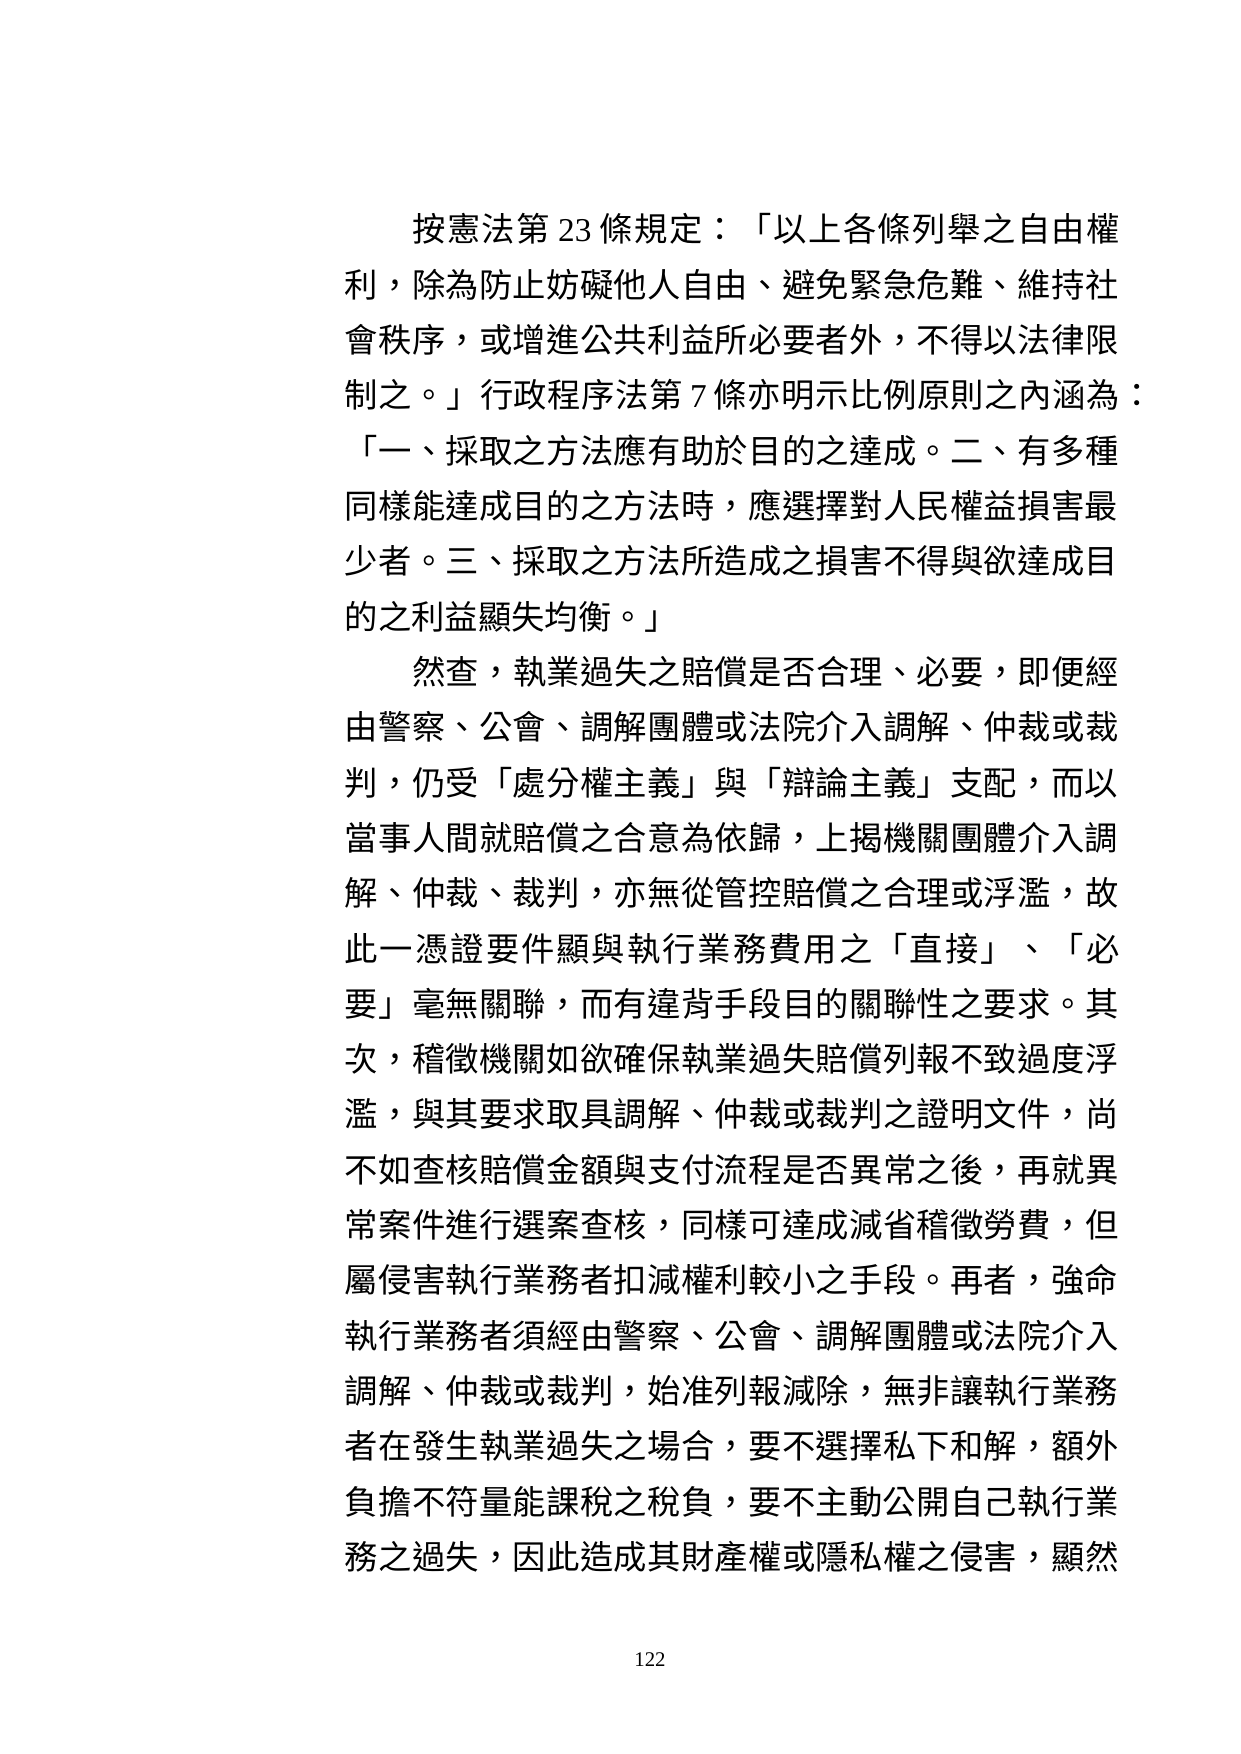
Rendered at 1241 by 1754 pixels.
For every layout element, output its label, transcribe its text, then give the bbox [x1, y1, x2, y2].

text 按憲法第23條規定：「以上各條列舉之自由權利，除為防止妨礙他人自由、避免緊急危難、維持社會秩序，或增進公共利益所必要者外，不得以法律限制之。」行政程序法第7條亦明示比例原則之內涵為：「一、採取之方法應有助於目的之達成。二、有多種同樣能達成目的之方法時，應選擇對人民權益損害最少者。三、採取之方法所造成之損害不得與欲達成目的之利益顯失均衡。」 [344, 198, 1120, 640]
text 然查，執業過失之賠償是否合理、必要，即便經由警察、公會、調解團體或法院介入調解、仲裁或裁判，仍受「處分權主義」與「辯論主義」支配，而以當事人間就賠償之合意為依歸，上揭機關團體介入調解、仲裁、裁判，亦無從管控賠償之合理或浮濫，故此一憑證要件顯與執行業務費用之「直接」、「必要」毫無關聯，而有違背手段目的關聯性之要求。其次，稽徵機關如欲確保執業過失賠償列報不致過度浮濫，與其要求取具調解、仲裁或裁判之證明文件，尚不如查核賠償金額與支付流程是否異常之後，再就異常案件進行選案查核，同樣可達成減省稽徵勞費，但屬侵害執行業務者扣減權利較小之手段。再者，強命執行業務者須經由警察、公會、調解團體或法院介入調解、仲裁或裁判，始准列報減除，無非讓執行業務者在發生執業過失之場合，要不選擇私下和解，額外負擔不符量能課稅之稅負，要不主動公開自己執行業務之過失，因此造成其財產權或隱私權之侵害，顯然 [344, 640, 1120, 1581]
